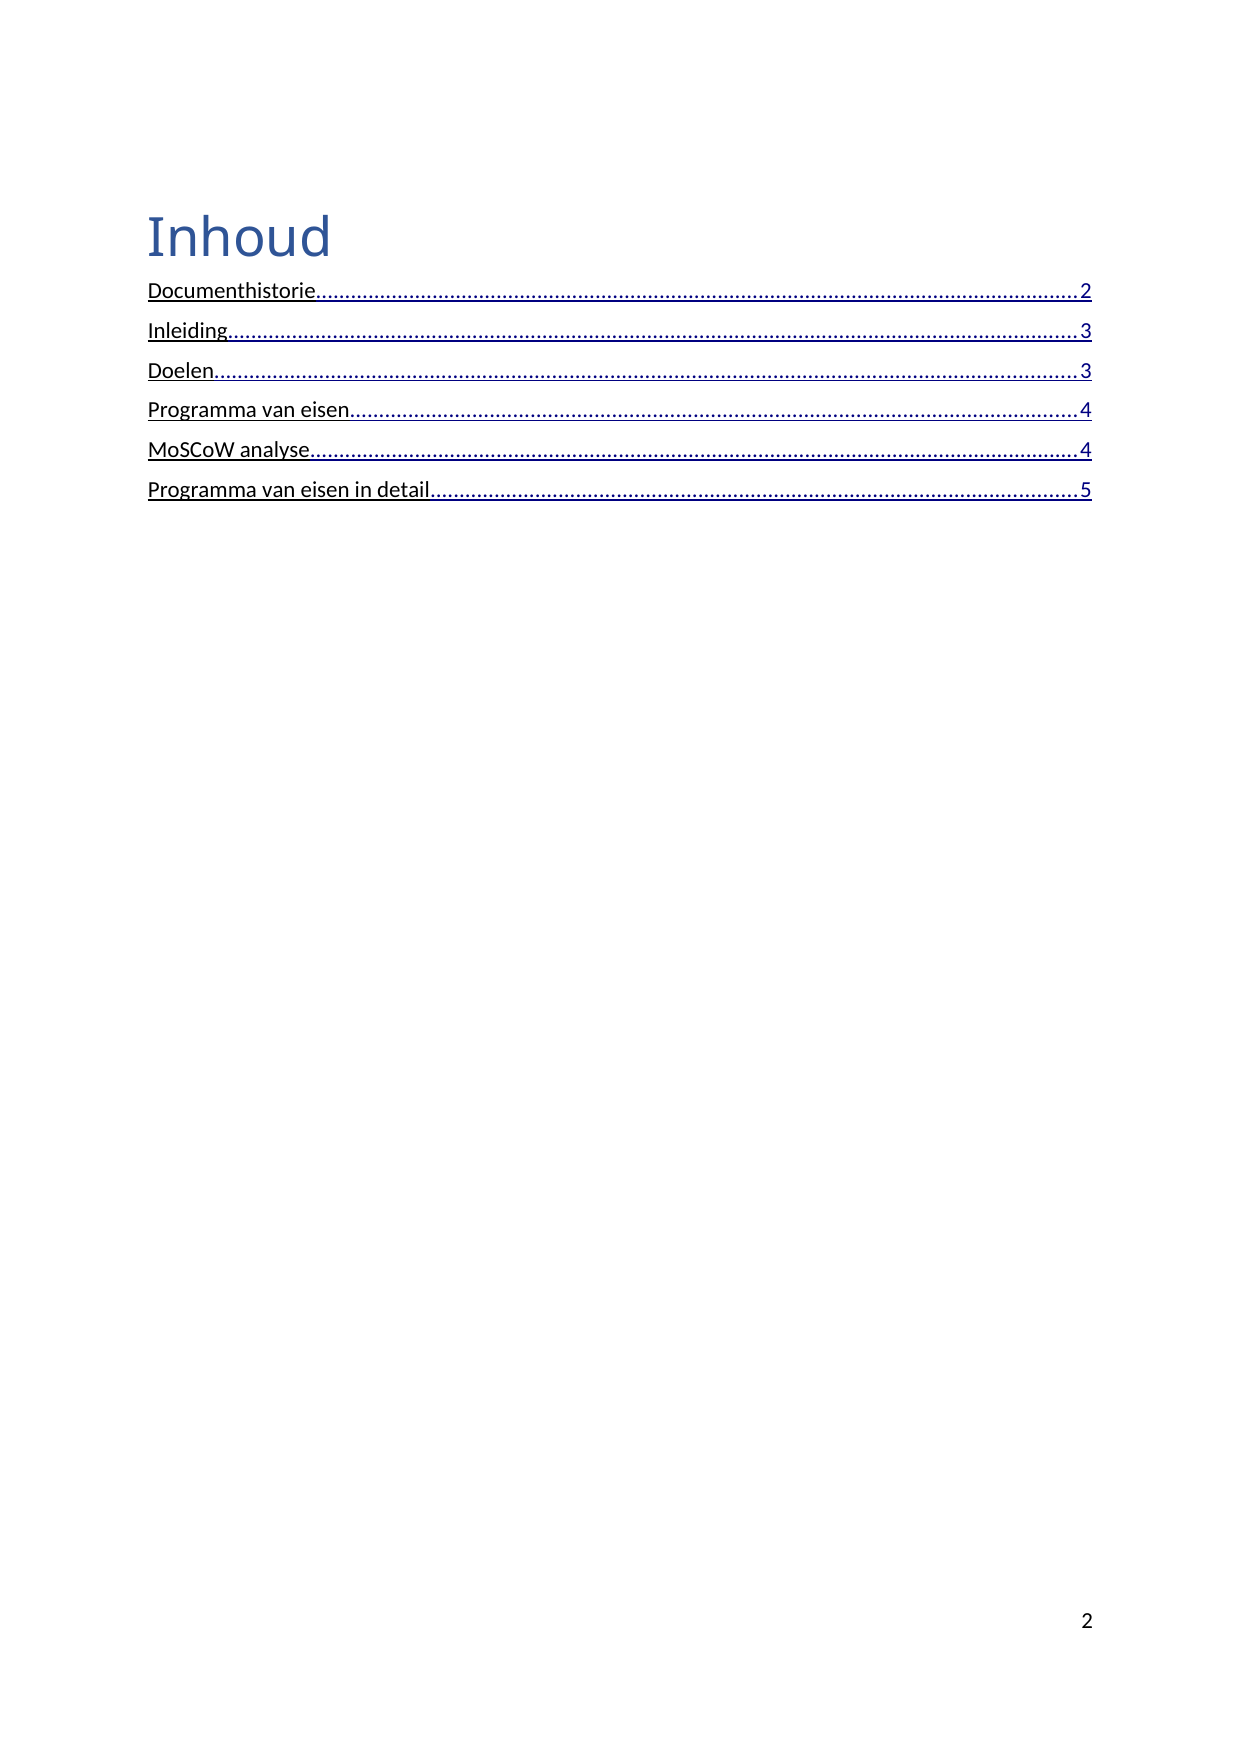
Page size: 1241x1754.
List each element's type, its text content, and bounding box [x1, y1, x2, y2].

text Programma van eisen in detail 5 [148, 475, 1093, 503]
text Inleiding 3 [148, 316, 1093, 344]
text Programma van eisen 4 [148, 396, 1093, 424]
text Doelen 3 [148, 356, 1093, 384]
text MoSCoW analyse 4 [148, 435, 1093, 463]
text Documenthistorie 2 [148, 276, 1093, 304]
text Inhoud [148, 199, 1093, 273]
